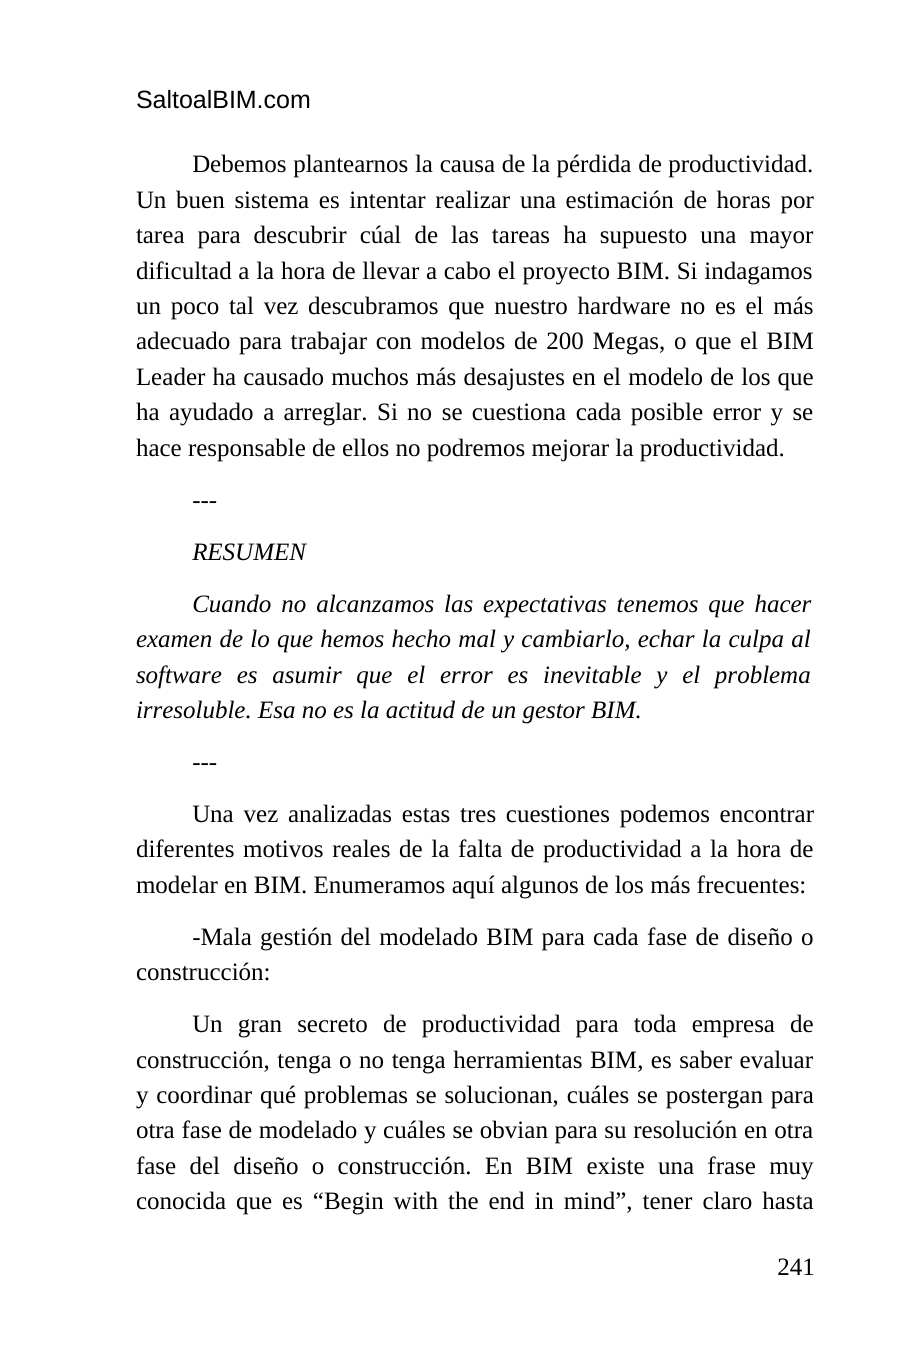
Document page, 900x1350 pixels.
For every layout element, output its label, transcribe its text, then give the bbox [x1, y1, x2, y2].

text Un gran secreto de productividad para toda empresa de construcción, tenga o no tenga herramientas BIM, es saber evaluar y coordinar qué problemas se solucionan, cuáles se postergan para otra fase de modelado y cuáles se obvian para su resolución en otra fase del diseño o construcción. En BIM existe una frase muy conocida que es “Begin with the end in mind”, tener claro hasta [136, 1004, 814, 1217]
text --- [136, 480, 814, 515]
text Cuando no alcanzamos las expectativas tenemos que hacer examen de lo que hemos hecho mal y cambiarlo, echar la culpa al software es asumir que el error es inevitable y el problema irresoluble. Esa no es la actitud de un gestor BIM. [136, 584, 814, 726]
text Una vez analizadas estas tres cuestiones podemos encontrar diferentes motivos reales de la falta de productividad a la hora de modelar en BIM. Enumeramos aquí algunos de los más frecuentes: [136, 794, 814, 900]
text Debemos plantearnos la causa de la pérdida de productividad. Un buen sistema es intentar realizar una estimación de horas por tarea para descubrir cúal de las tareas ha supuesto una mayor dificultad a la hora de llevar a cabo el proyecto BIM. Si indagamos un poco tal vez descubramos que nuestro hardware no es el más adecuado para trabajar con modelos de 200 Megas, o que el BIM Leader ha causado muchos más desajustes en el modelo de los que ha ayudado a arreglar. Si no se cuestiona cada posible error y se hace responsable de ellos no podremos mejorar la productividad. [136, 144, 814, 463]
text --- [136, 742, 814, 777]
text -Mala gestión del modelado BIM para cada fase de diseño o construcción: [136, 917, 814, 988]
text RESUMEN [136, 532, 814, 567]
